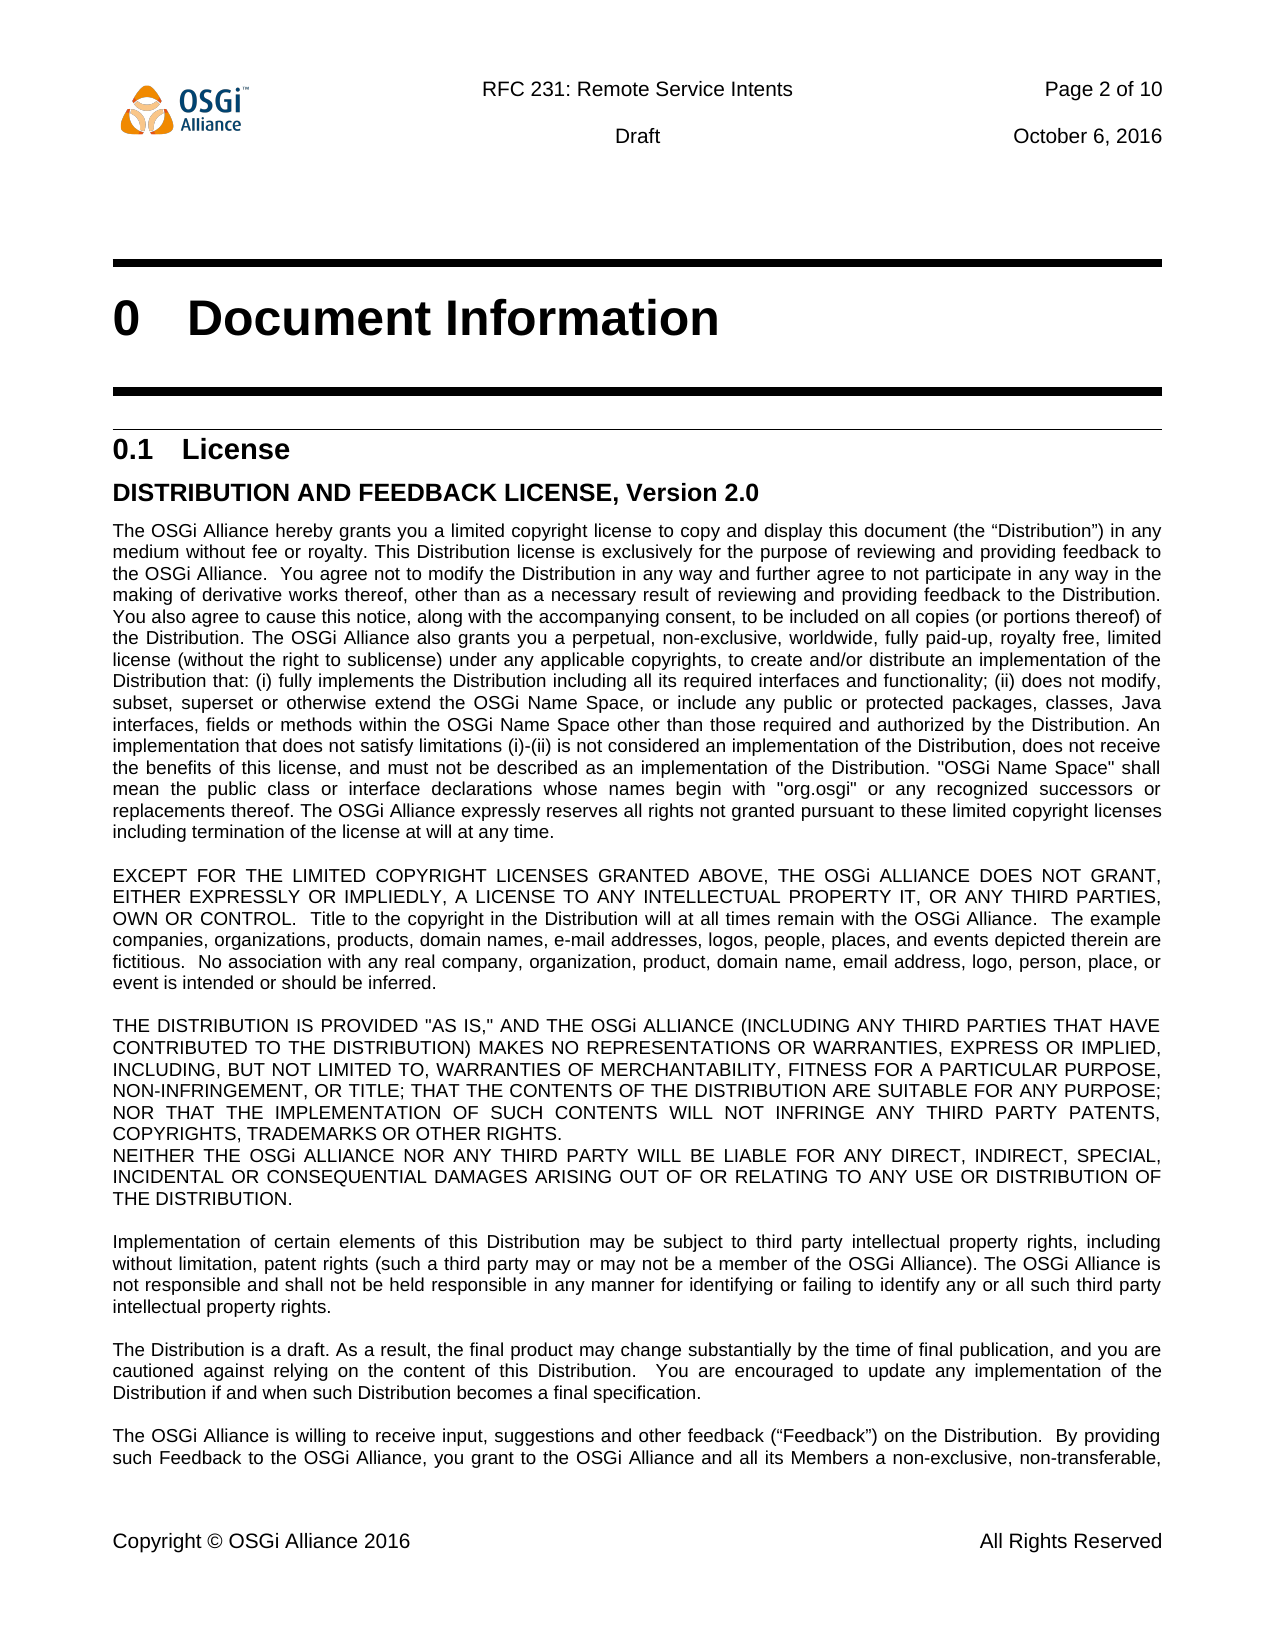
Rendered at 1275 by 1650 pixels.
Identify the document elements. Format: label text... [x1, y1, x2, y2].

text The OSGi Alliance is willing to receive input, suggestions and other feedback (“Feedback”) on the Distribution. By providing such Feedback to the OSGi Alliance, you grant to the OSGi Alliance and all its Members a non-exclusive, non-transferable, [112, 1425, 1162, 1468]
picture [113, 78, 257, 142]
text Implementation of certain elements of this Distribution may be subject to third party intellectual property rights, including without limitation, patent rights (such a third party may or may not be a member of the OSGi Alliance). The OSGi Alliance is not responsible and shall not be held responsible in any manner for identifying or failing to identify any or all such third party intellectual property rights. [112, 1231, 1162, 1317]
text The OSGi Alliance hereby grants you a limited copyright license to copy and display this document (the “Distribution”) in any medium without fee or royalty. This Distribution license is exclusively for the purpose of reviewing and providing feedback to the OSGi Alliance. You agree not to modify the Distribution in any way and further agree to not participate in any way in the making of derivative works thereof, other than as a necessary result of reviewing and providing feedback to the Distribution. You also agree to cause this notice, along with the accompanying consent, to be included on all copies (or portions thereof) of the Distribution. The OSGi Alliance also grants you a perpetual, non-exclusive, worldwide, fully paid-up, royalty free, limited license (without the right to sublicense) under any applicable copyrights, to create and/or distribute an implementation of the Distribution that: (i) fully implements the Distribution including all its required interfaces and functionality; (ii) does not modify, subset, superset or otherwise extend the OSGi Name Space, or include any public or protected packages, classes, Java interfaces, fields or methods within the OSGi Name Space other than those required and authorized by the Distribution. An implementation that does not satisfy limitations (i)-(ii) is not considered an implementation of the Distribution, does not receive the benefits of this license, and must not be described as an implementation of the Distribution. "OSGi Name Space" shall mean the public class or interface declarations whose names begin with "org.osgi" or any recognized successors or replacements thereof. The OSGi Alliance expressly reserves all rights not granted pursuant to these limited copyright licenses including termination of the license at will at any time. [112, 519, 1162, 843]
subtitle License [112, 430, 1162, 466]
text EXCEPT FOR THE LIMITED COPYRIGHT LICENSES GRANTED ABOVE, THE OSGi ALLIANCE DOES NOT GRANT, EITHER EXPRESSLY OR IMPLIEDLY, A LICENSE TO ANY INTELLECTUAL PROPERTY IT, OR ANY THIRD PARTIES, OWN OR CONTROL. Title to the copyright in the Distribution will at all times remain with the OSGi Alliance. The example companies, organizations, products, domain names, e-mail addresses, logos, people, places, and events depicted therein are fictitious. No association with any real company, organization, product, domain name, email address, logo, person, place, or event is intended or should be inferred. [112, 864, 1162, 994]
text THE DISTRIBUTION IS PROVIDED "AS IS," AND THE OSGi ALLIANCE (INCLUDING ANY THIRD PARTIES THAT HAVE CONTRIBUTED TO THE DISTRIBUTION) MAKES NO REPRESENTATIONS OR WARRANTIES, EXPRESS OR IMPLIED, INCLUDING, BUT NOT LIMITED TO, WARRANTIES OF MERCHANTABILITY, FITNESS FOR A PARTICULAR PURPOSE, NON-INFRINGEMENT, OR TITLE; THAT THE CONTENTS OF THE DISTRIBUTION ARE SUITABLE FOR ANY PURPOSE; NOR THAT THE IMPLEMENTATION OF SUCH CONTENTS WILL NOT INFRINGE ANY THIRD PARTY PATENTS, COPYRIGHTS, TRADEMARKS OR OTHER RIGHTS. [112, 1015, 1162, 1145]
text The Distribution is a draft. As a result, the final product may change substantially by the time of final publication, and you are cautioned against relying on the content of this Distribution. You are encouraged to update any implementation of the Distribution if and when such Distribution becomes a final specification. [112, 1339, 1162, 1403]
text DISTRIBUTION AND FEEDBACK LICENSE, Version 2.0 [112, 478, 1162, 507]
text NEITHER THE OSGi ALLIANCE NOR ANY THIRD PARTY WILL BE LIABLE FOR ANY DIRECT, INDIRECT, SPECIAL, INCIDENTAL OR CONSEQUENTIAL DAMAGES ARISING OUT OF OR RELATING TO ANY USE OR DISTRIBUTION OF THE DISTRIBUTION. [112, 1145, 1162, 1209]
subtitle Document Information [112, 260, 1162, 396]
